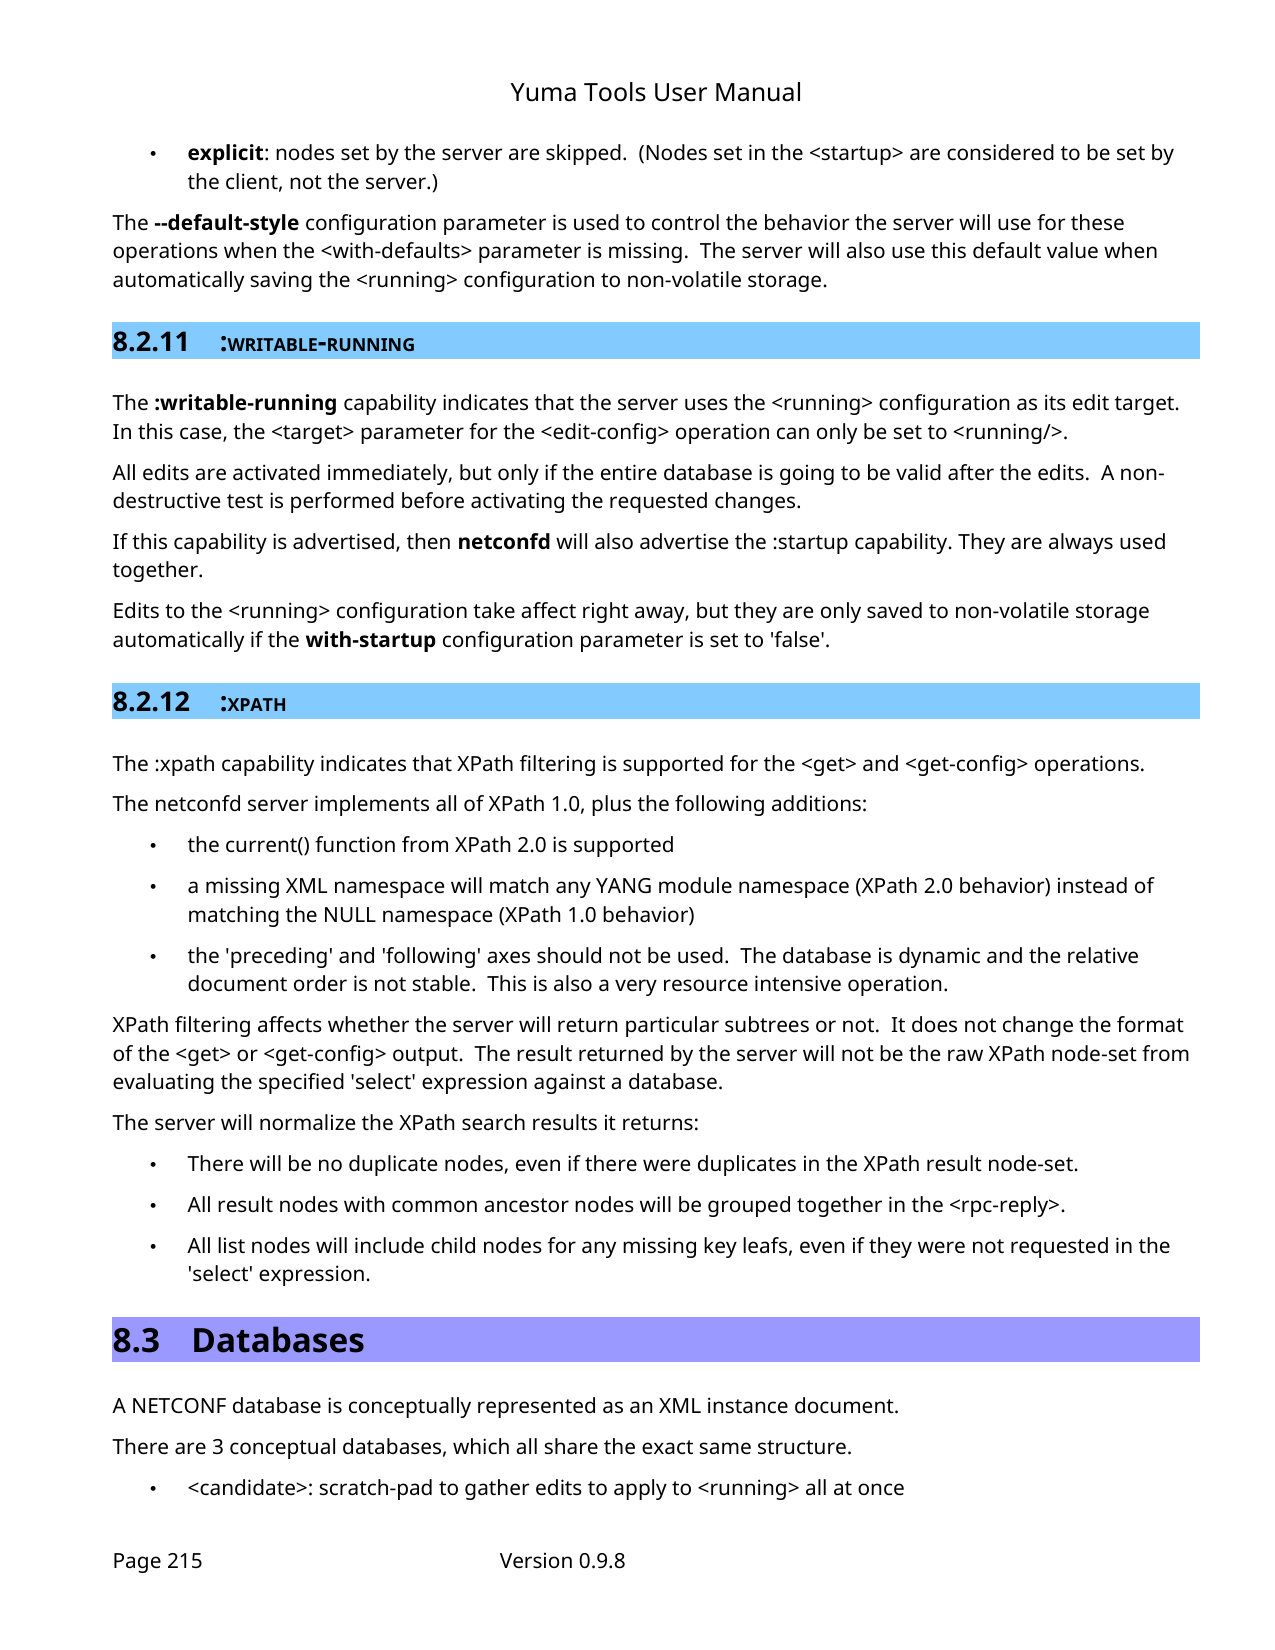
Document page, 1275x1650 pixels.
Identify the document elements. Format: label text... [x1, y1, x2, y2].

subtitle Databases [112, 1317, 1200, 1362]
subtitle :writable-running [112, 322, 1200, 359]
text The netconfd server implements all of XPath 1.0, plus the following additions: [112, 789, 1200, 818]
text A NETCONF database is conceptually represented as an XML instance document. [112, 1391, 1200, 1420]
list <candidate>: scratch-pad to gather edits to apply to <running> all at once [150, 1473, 1200, 1502]
list There will be no duplicate nodes, even if there were duplicates in the XPath result node-set. [150, 1149, 1200, 1177]
text The :xpath capability indicates that XPath filtering is supported for the <get> and <get-config> operations. [112, 749, 1200, 777]
text Edits to the <running> configuration take affect right away, but they are only saved to non-volatile storage automatically if the with-startup configuration parameter is set to 'false'. [112, 597, 1200, 653]
list the current() function from XPath 2.0 is supported [150, 831, 1200, 859]
text If this capability is advertised, then netconfd will also advertise the :startup capability. They are always used together. [112, 527, 1200, 584]
list All list nodes will include child nodes for any missing key leafs, even if they were not requested in the 'select' expression. [150, 1231, 1200, 1288]
text The --default-style configuration parameter is used to control the behavior the server will use for these operations when the <with-defaults> parameter is missing. The server will also use this default value when automatically saving the <running> configuration to non-volatile storage. [112, 208, 1200, 293]
text The :writable-running capability indicates that the server uses the <running> configuration as its edit target. In this case, the <target> parameter for the <edit-config> operation can only be set to <running/>. [112, 388, 1200, 445]
text The server will normalize the XPath search results it returns: [112, 1108, 1200, 1136]
list All result nodes with common ancestor nodes will be grouped together in the <rpc-reply>. [150, 1190, 1200, 1218]
list the 'preceding' and 'following' axes should not be used. The database is dynamic and the relative document order is not stable. This is also a very resource intensive operation. [150, 941, 1200, 998]
list a missing XML namespace will match any YANG module namespace (XPath 2.0 behavior) instead of matching the NULL namespace (XPath 1.0 behavior) [150, 871, 1200, 928]
list explicit: nodes set by the server are skipped. (Nodes set in the <startup> are considered to be set by the client, not the server.) [150, 138, 1200, 195]
text There are 3 conceptual databases, which all share the exact same structure. [112, 1432, 1200, 1461]
text XPath filtering affects whether the server will return particular subtrees or not. It does not change the format of the <get> or <get-config> output. The result returned by the server will not be the raw XPath node-set from evaluating the specified 'select' expression against a database. [112, 1010, 1200, 1096]
text All edits are activated immediately, but only if the entire database is going to be valid after the edits. A non-destructive test is performed before activating the requested changes. [112, 458, 1200, 515]
subtitle :xpath [112, 683, 1200, 719]
